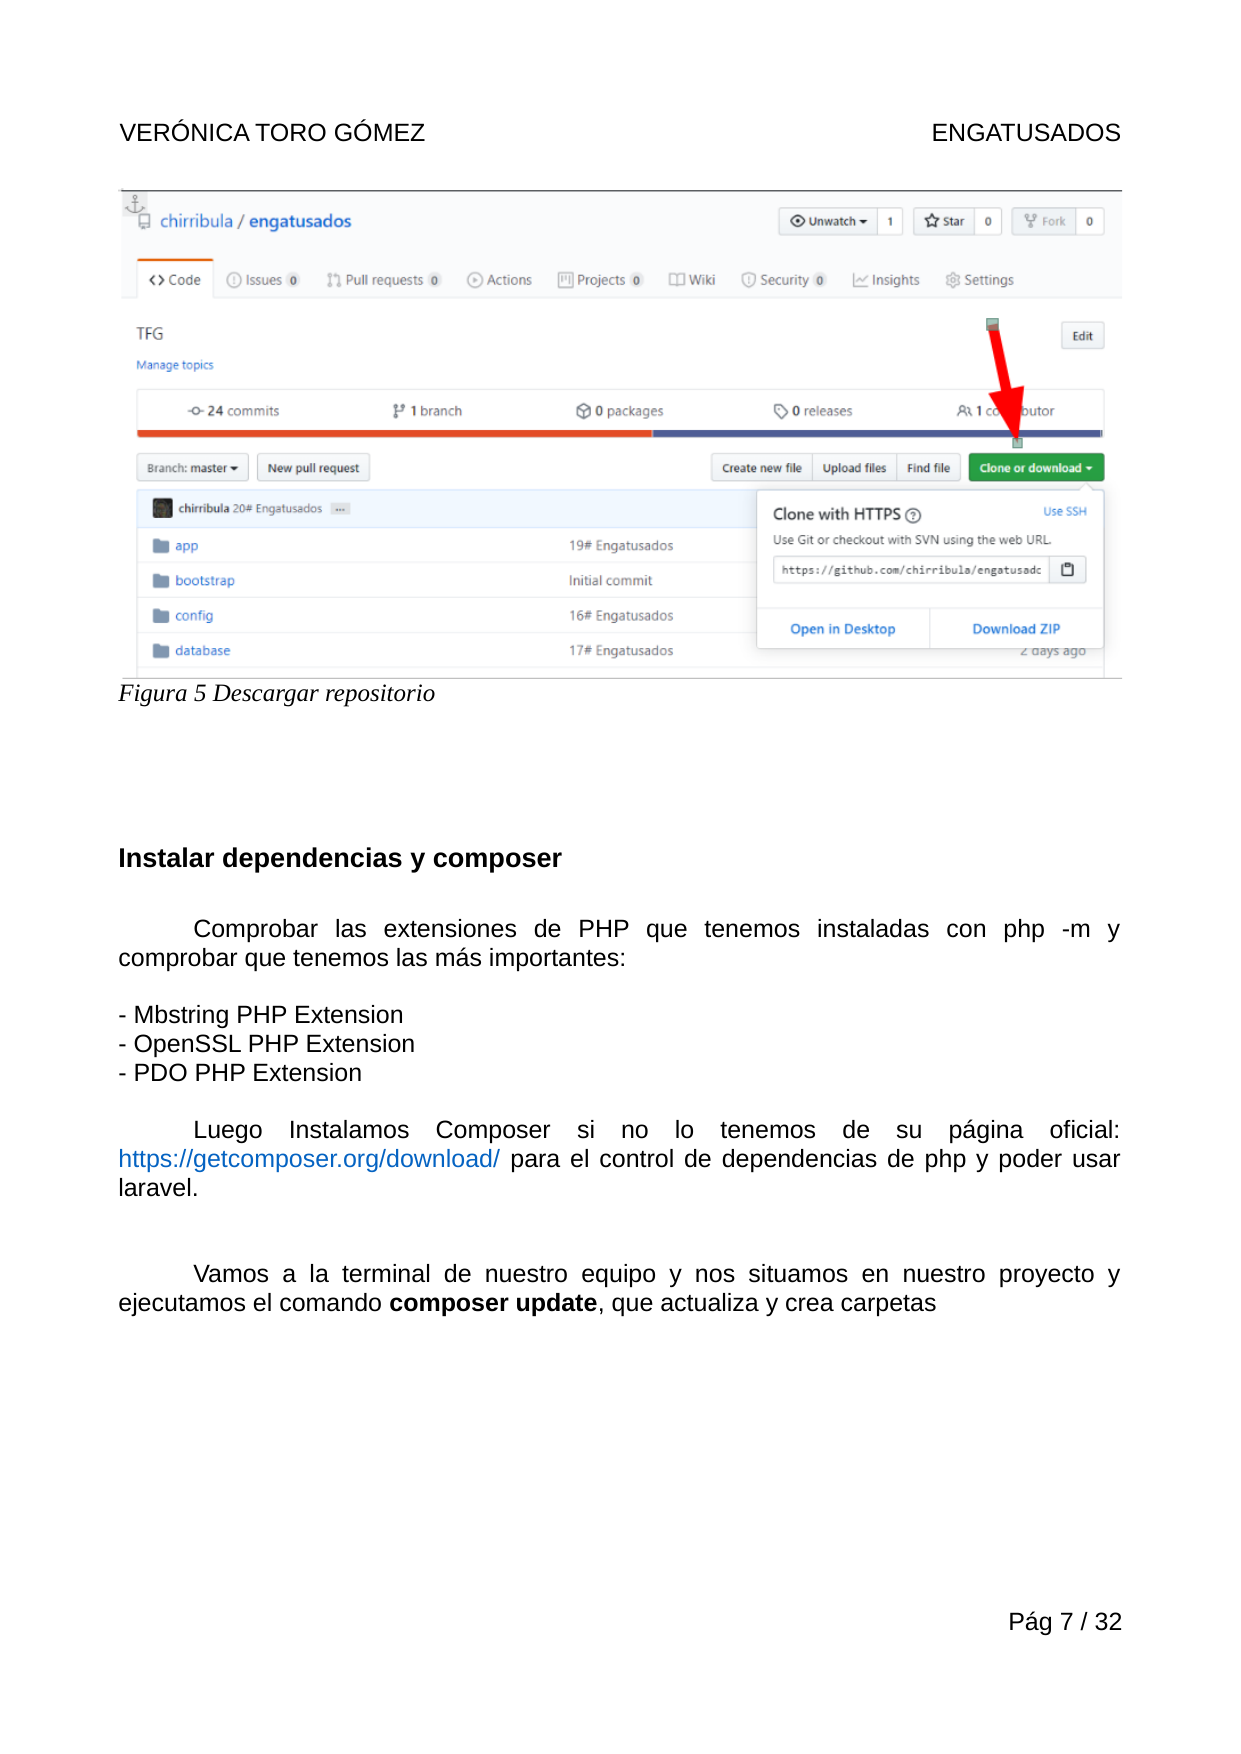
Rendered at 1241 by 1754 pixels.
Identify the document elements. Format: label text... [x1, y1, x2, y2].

text - PDO PHP Extension [118, 1058, 1122, 1087]
text - Mbstring PHP Extension [118, 1001, 1122, 1029]
picture [118, 188, 1123, 679]
text Vamos a la terminal de nuestro equipo y nos situamos en nuestro proyecto y ejecutamos el comando composer update, que actualiza y crea carpetas [118, 1259, 1122, 1317]
text Comprobar las extensiones de PHP que tenemos instaladas con php -m y comprobar que tenemos las más importantes: [118, 914, 1122, 972]
text Luego Instalamos Composer si no lo tenemos de su página oficial: https://getcomposer.org/download/ para el control de dependencias de php y poder usar laravel. [118, 1116, 1122, 1202]
subtitle Instalar dependencias y composer [118, 842, 1122, 873]
text Figura 5 Descargar repositorio [118, 679, 1122, 707]
text - OpenSSL PHP Extension [118, 1029, 1122, 1058]
